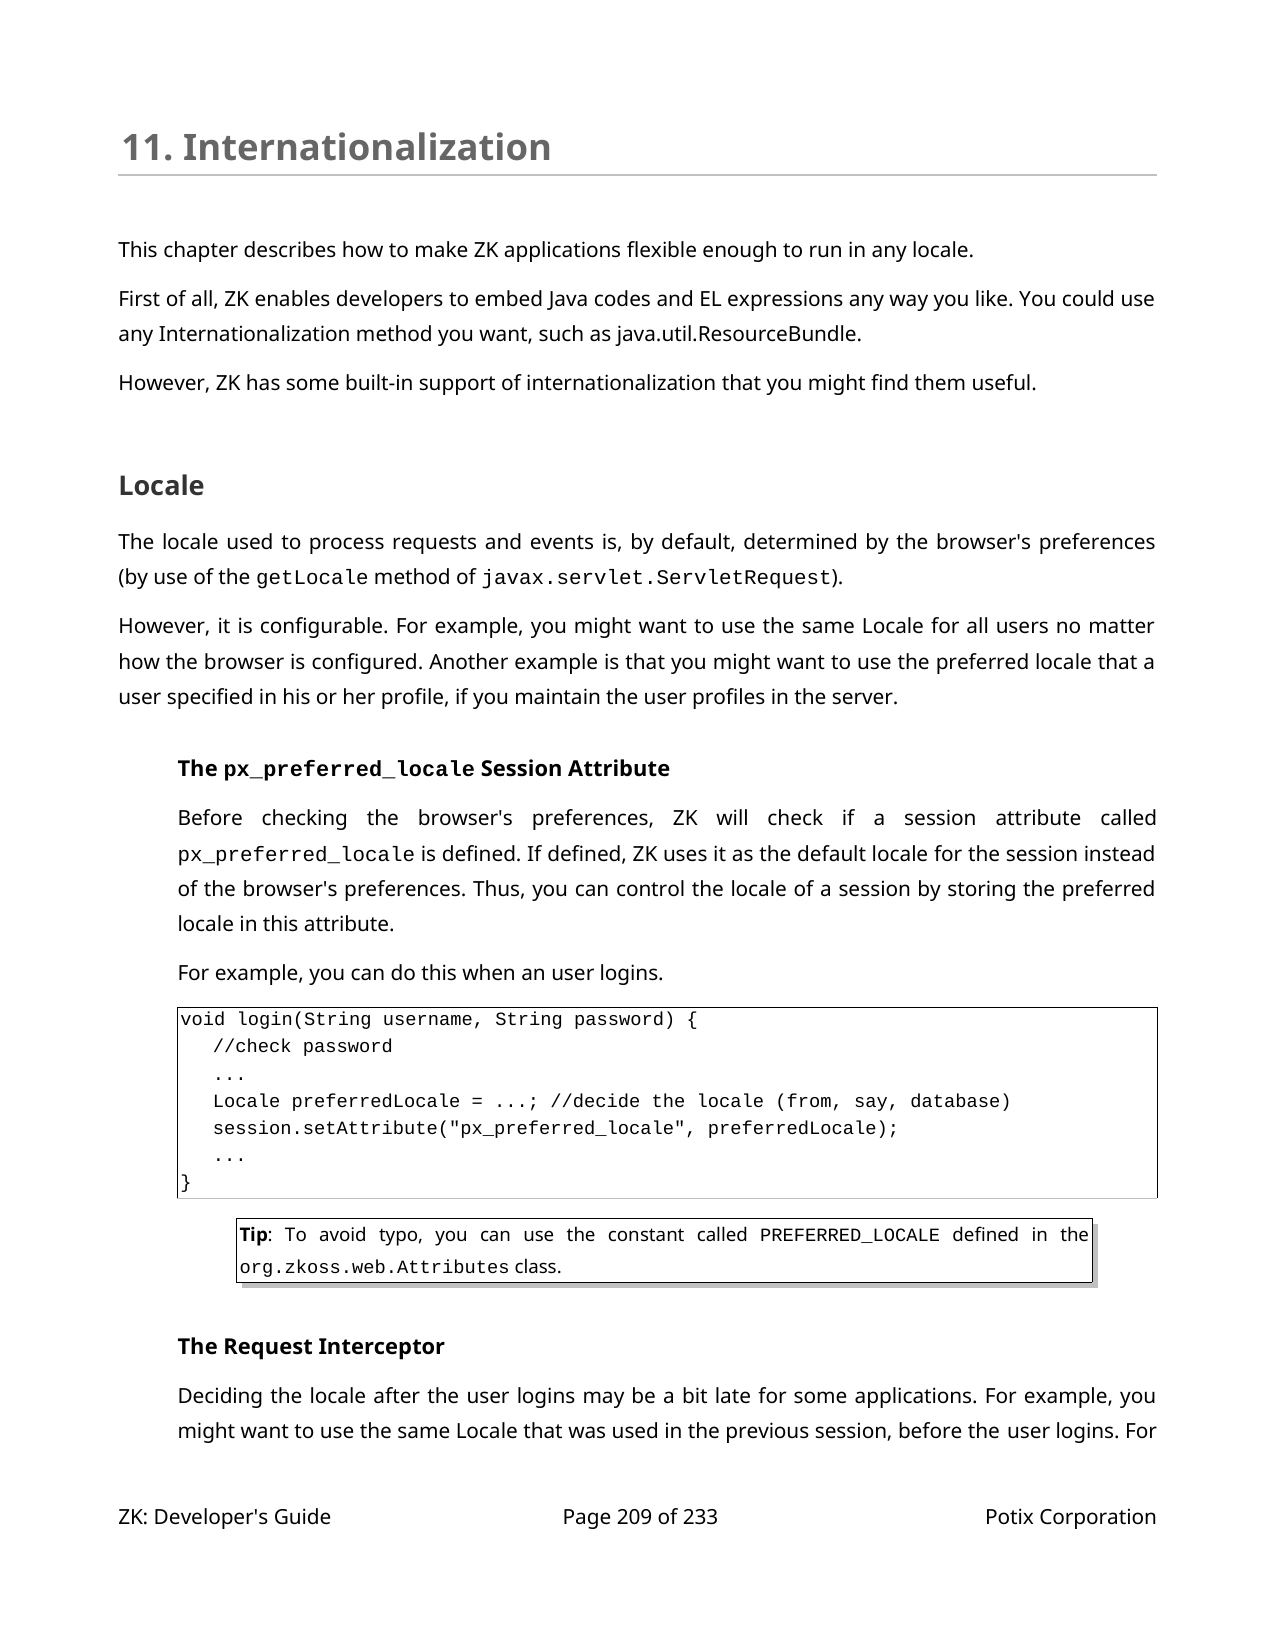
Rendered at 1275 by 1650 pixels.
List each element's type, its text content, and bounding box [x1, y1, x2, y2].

text } [178, 1170, 1157, 1198]
text session.setAttribute("px_preferred_locale", preferredLocale); [178, 1116, 1157, 1140]
subtitle Locale [118, 467, 1157, 504]
text //check password [178, 1034, 1157, 1059]
text Tip: To avoid typo, you can use the constant called PREFERRED_LOCALE defined in the org.zkoss.web.Attributes class. [237, 1219, 1092, 1282]
text For example, you can do this when an user logins. [177, 958, 1157, 987]
text void login(String username, String password) { [178, 1008, 1157, 1031]
subtitle 11. Internationalization [118, 118, 1157, 174]
text ... [178, 1062, 1157, 1086]
subtitle The Request Interceptor [177, 1331, 1157, 1361]
text This chapter describes how to make ZK applications flexible enough to run in any locale. [118, 235, 1157, 263]
text However, it is configurable. For example, you might want to use the same Locale for all users no matter how the browser is configured. Another example is that you might want to use the preferred locale that a user specified in his or her profile, if you maintain the user profiles in the server. [118, 612, 1157, 710]
text ... [178, 1143, 1157, 1167]
text The locale used to process requests and events is, by default, determined by the browser's preferences (by use of the getLocale method of javax.servlet.ServletRequest). [118, 527, 1157, 591]
text Locale preferredLocale = ...; //decide the locale (from, say, database) [178, 1089, 1157, 1113]
text However, ZK has some built-in support of internationalization that you might find them useful. [118, 368, 1157, 396]
text Deciding the locale after the user logins may be a bit late for some applications. For example, you might want to use the same Locale that was used in the previous session, before the user logins. For [177, 1381, 1157, 1444]
text Before checking the browser's preferences, ZK will check if a session attribute called px_preferred_locale is defined. If defined, ZK uses it as the default locale for the session instead of the browser's preferences. Thus, you can control the locale of a session by storing the preferred locale in this attribute. [177, 803, 1157, 938]
subtitle The px_preferred_locale Session Attribute [177, 753, 1157, 783]
text First of all, ZK enables developers to embed Java codes and EL expressions any way you like. You could use any Internationalization method you want, such as java.util.ResourceBundle. [118, 284, 1157, 347]
